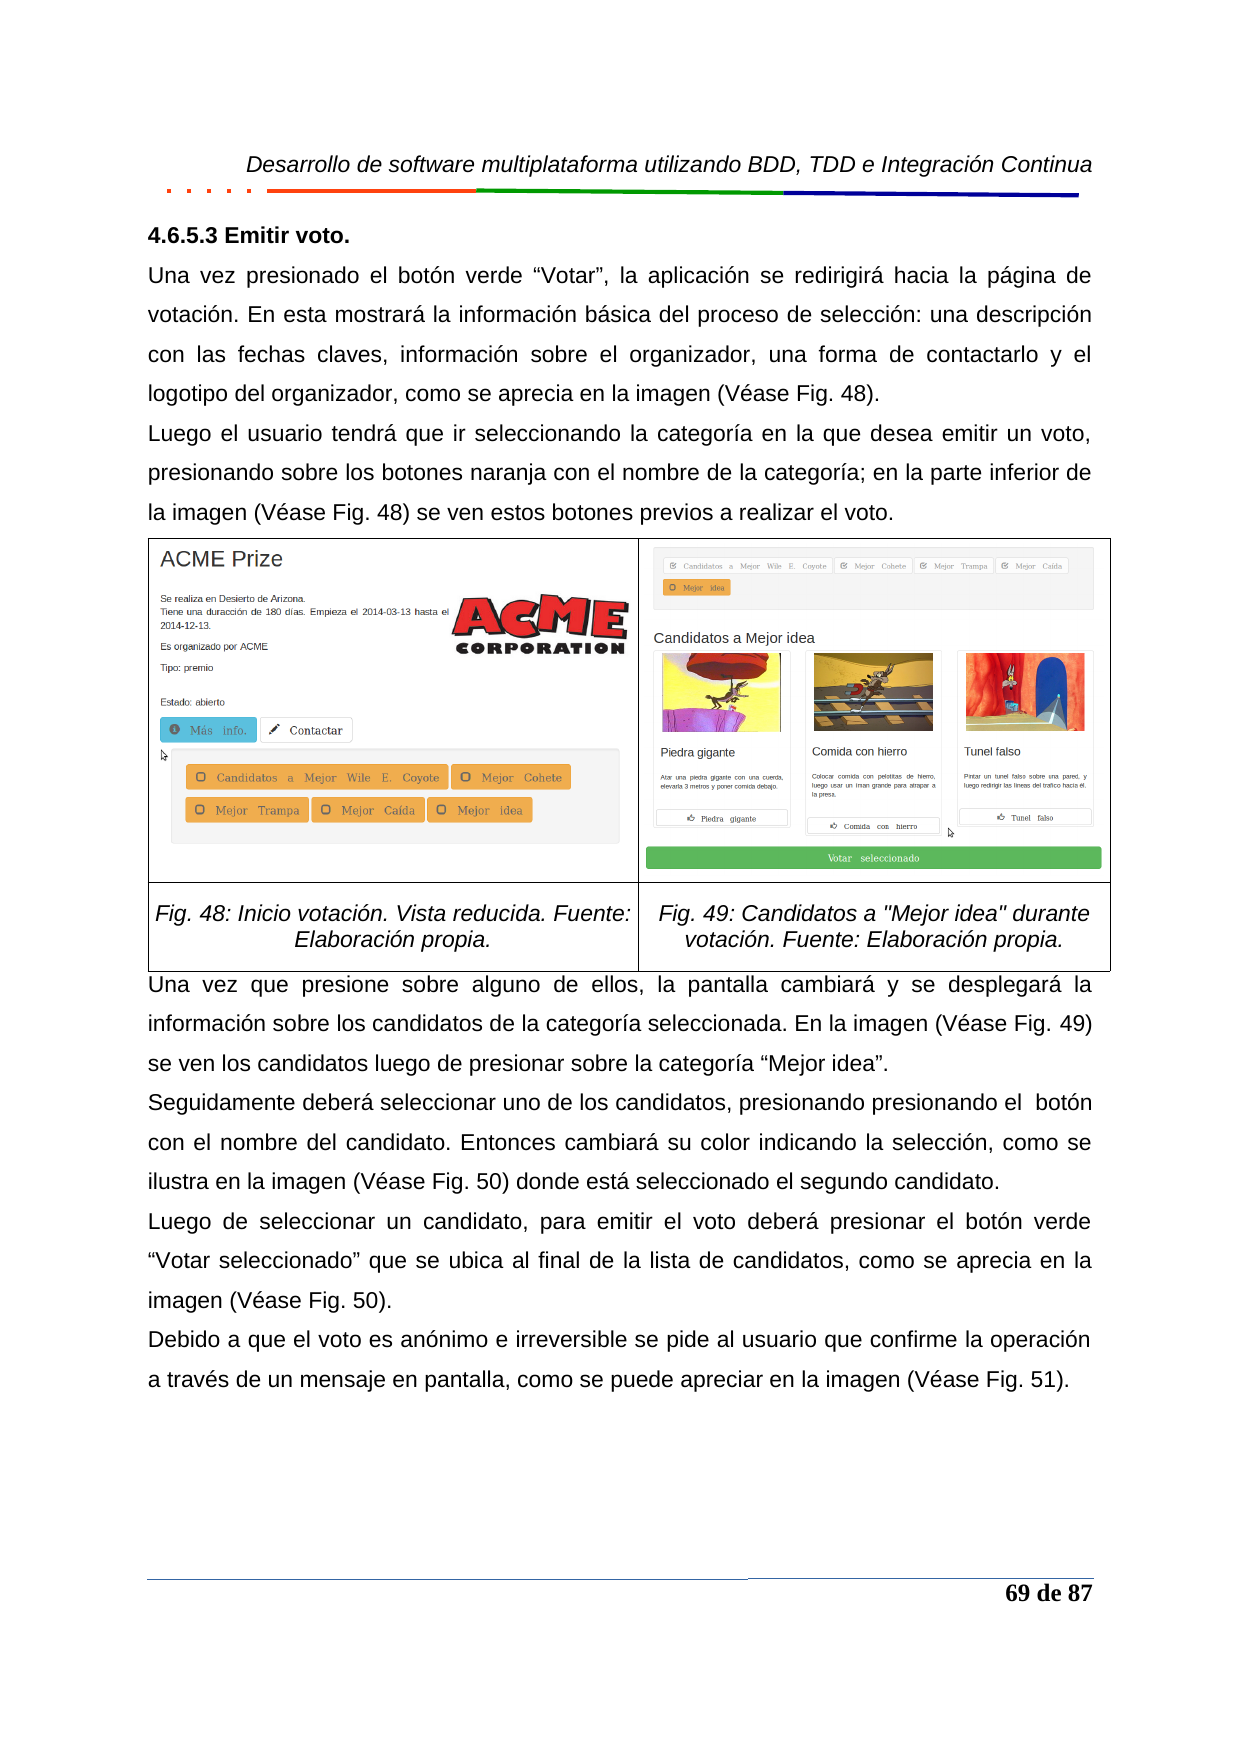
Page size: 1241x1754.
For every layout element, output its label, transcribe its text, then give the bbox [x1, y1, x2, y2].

table_cell Fig. 48: Inicio votación. Vista reducida. Fuente: Elaboración propia. [149, 883, 638, 971]
text Seguidamente deberá seleccionar uno de los candidatos, presionando presionando el botón con el nombre del candidato. Entonces cambiará su color indicando la selección, como se ilustra en la imagen (Véase Fig. 50) donde está seleccionado el segundo candidato. [148, 1089, 1093, 1195]
picture [643, 543, 1105, 876]
table_header [639, 539, 1110, 882]
text Una vez presionado el botón verde “Votar”, la aplicación se redirigirá hacia la página de votación. En esta mostrará la información básica del proceso de selección: una descripción con las fechas claves, información sobre el organizador, una forma de contactarlo y el logotipo del organizador, como se aprecia en la imagen (Véase Fig. 48). [148, 262, 1093, 406]
text Una vez que presione sobre alguno de ellos, la pantalla cambiará y se desplegará la información sobre los candidatos de la categoría seleccionada. En la imagen (Véase Fig. 49) se ven los candidatos luego de presionar sobre la categoría “Mejor idea”. [148, 972, 1093, 1076]
text Luego de seleccionar un candidato, para emitir el voto deberá presionar el botón verde “Votar seleccionado” que se ubica al final de la lista de candidatos, como se aprecia en la imagen (Véase Fig. 50). [148, 1208, 1093, 1313]
text 4.6.5.3 Emitir voto. [148, 222, 1093, 248]
text Luego el usuario tendrá que ir seleccionando la categoría en la que desea emitir un voto, presionando sobre los botones naranja con el nombre de la categoría; en la parte inferior de la imagen (Véase Fig. 48) se ven estos botones previos a realizar el voto. [148, 419, 1093, 525]
text Debido a que el voto es anónimo e irreversible se pide al usuario que confirme la operación a través de un mensaje en pantalla, como se puede apreciar en la imagen (Véase Fig. 51). [148, 1326, 1093, 1392]
table_header [149, 539, 638, 882]
table_cell Fig. 49: Candidatos a "Mejor idea" durante votación. Fuente: Elaboración propia. [639, 883, 1110, 971]
picture [153, 543, 633, 852]
